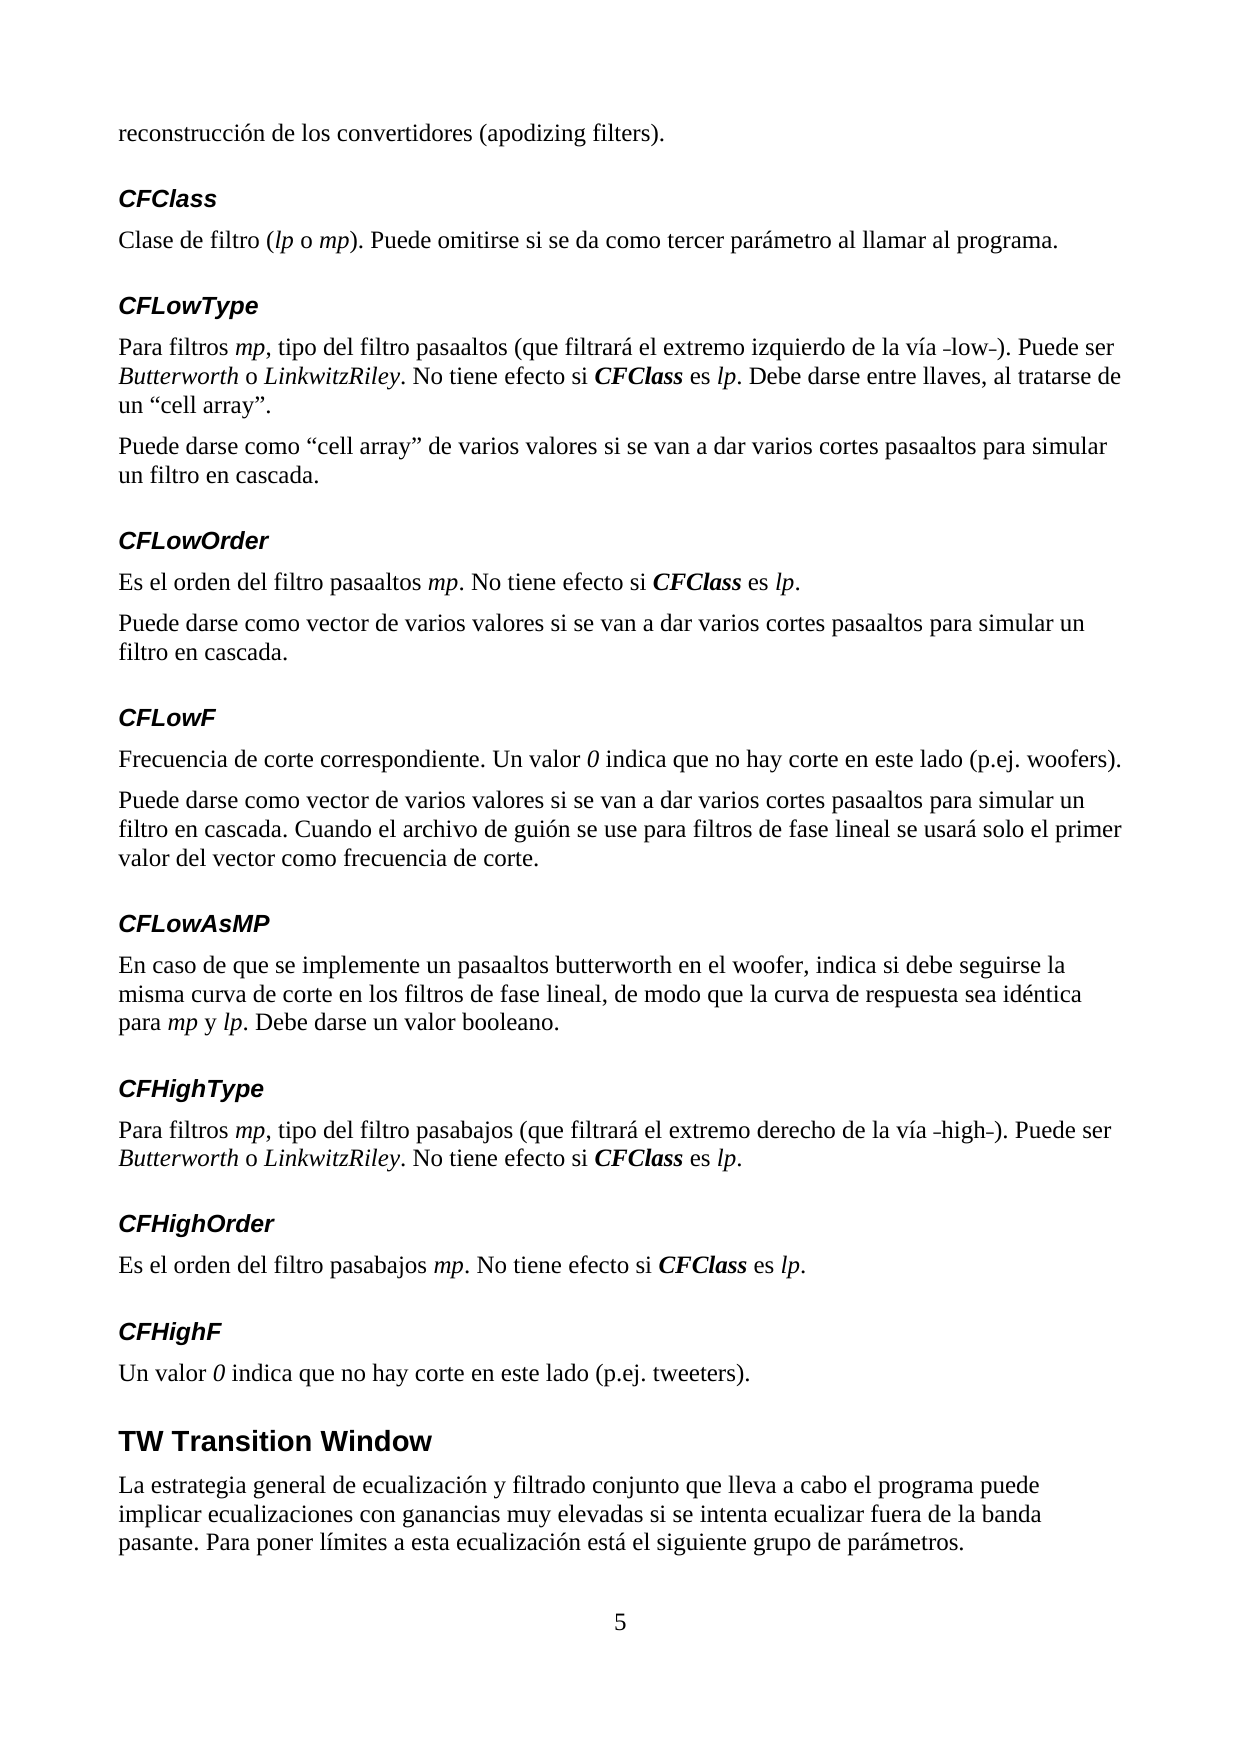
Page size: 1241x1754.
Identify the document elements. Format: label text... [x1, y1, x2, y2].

subtitle CFHighF [118, 1317, 1122, 1345]
text En caso de que se implemente un pasaaltos butterworth en el woofer, indica si debe seguirse la misma curva de corte en los filtros de fase lineal, de modo que la curva de respuesta sea idéntica para mp y lp. Debe darse un valor booleano. [118, 950, 1122, 1036]
text La estrategia general de ecualización y filtrado conjunto que lleva a cabo el programa puede implicar ecualizaciones con ganancias muy elevadas si se intenta ecualizar fuera de la banda pasante. Para poner límites a esta ecualización está el siguiente grupo de parámetros. [118, 1470, 1122, 1556]
text Para filtros mp, tipo del filtro pasabajos (que filtrará el extremo derecho de la vía ˗high˗). Puede ser Butterworth o LinkwitzRiley. No tiene efecto si CFClass es lp. [118, 1115, 1122, 1172]
text Frecuencia de corte correspondiente. Un valor 0 indica que no hay corte en este lado (p.ej. woofers). [118, 744, 1122, 773]
text Un valor 0 indica que no hay corte en este lado (p.ej. tweeters). [118, 1358, 1122, 1387]
text Para filtros mp, tipo del filtro pasaaltos (que filtrará el extremo izquierdo de la vía ˗low˗). Puede ser Butterworth o LinkwitzRiley. No tiene efecto si CFClass es lp. Debe darse entre llaves, al tratarse de un “cell array”. [118, 332, 1122, 419]
subtitle CFHighType [118, 1074, 1122, 1102]
text Es el orden del filtro pasaaltos mp. No tiene efecto si CFClass es lp. [118, 567, 1122, 596]
text Clase de filtro (lp o mp). Puede omitirse si se da como tercer parámetro al llamar al programa. [118, 225, 1122, 254]
text Puede darse como vector de varios valores si se van a dar varios cortes pasaaltos para simular un filtro en cascada. Cuando el archivo de guión se use para filtros de fase lineal se usará solo el primer valor del vector como frecuencia de corte. [118, 785, 1122, 872]
subtitle CFClass [118, 184, 1122, 213]
subtitle CFLowAsMP [118, 909, 1122, 937]
subtitle CFLowOrder [118, 526, 1122, 554]
text reconstrucción de los convertidores (apodizing filters). [118, 118, 1122, 147]
text Puede darse como “cell array” de varios valores si se van a dar varios cortes pasaaltos para simular un filtro en cascada. [118, 431, 1122, 489]
text Es el orden del filtro pasabajos mp. No tiene efecto si CFClass es lp. [118, 1251, 1122, 1279]
subtitle TW Transition Window [118, 1424, 1122, 1457]
subtitle CFLowType [118, 291, 1122, 320]
text Puede darse como vector de varios valores si se van a dar varios cortes pasaaltos para simular un filtro en cascada. [118, 608, 1122, 666]
subtitle CFHighOrder [118, 1209, 1122, 1238]
subtitle CFLowF [118, 703, 1122, 732]
